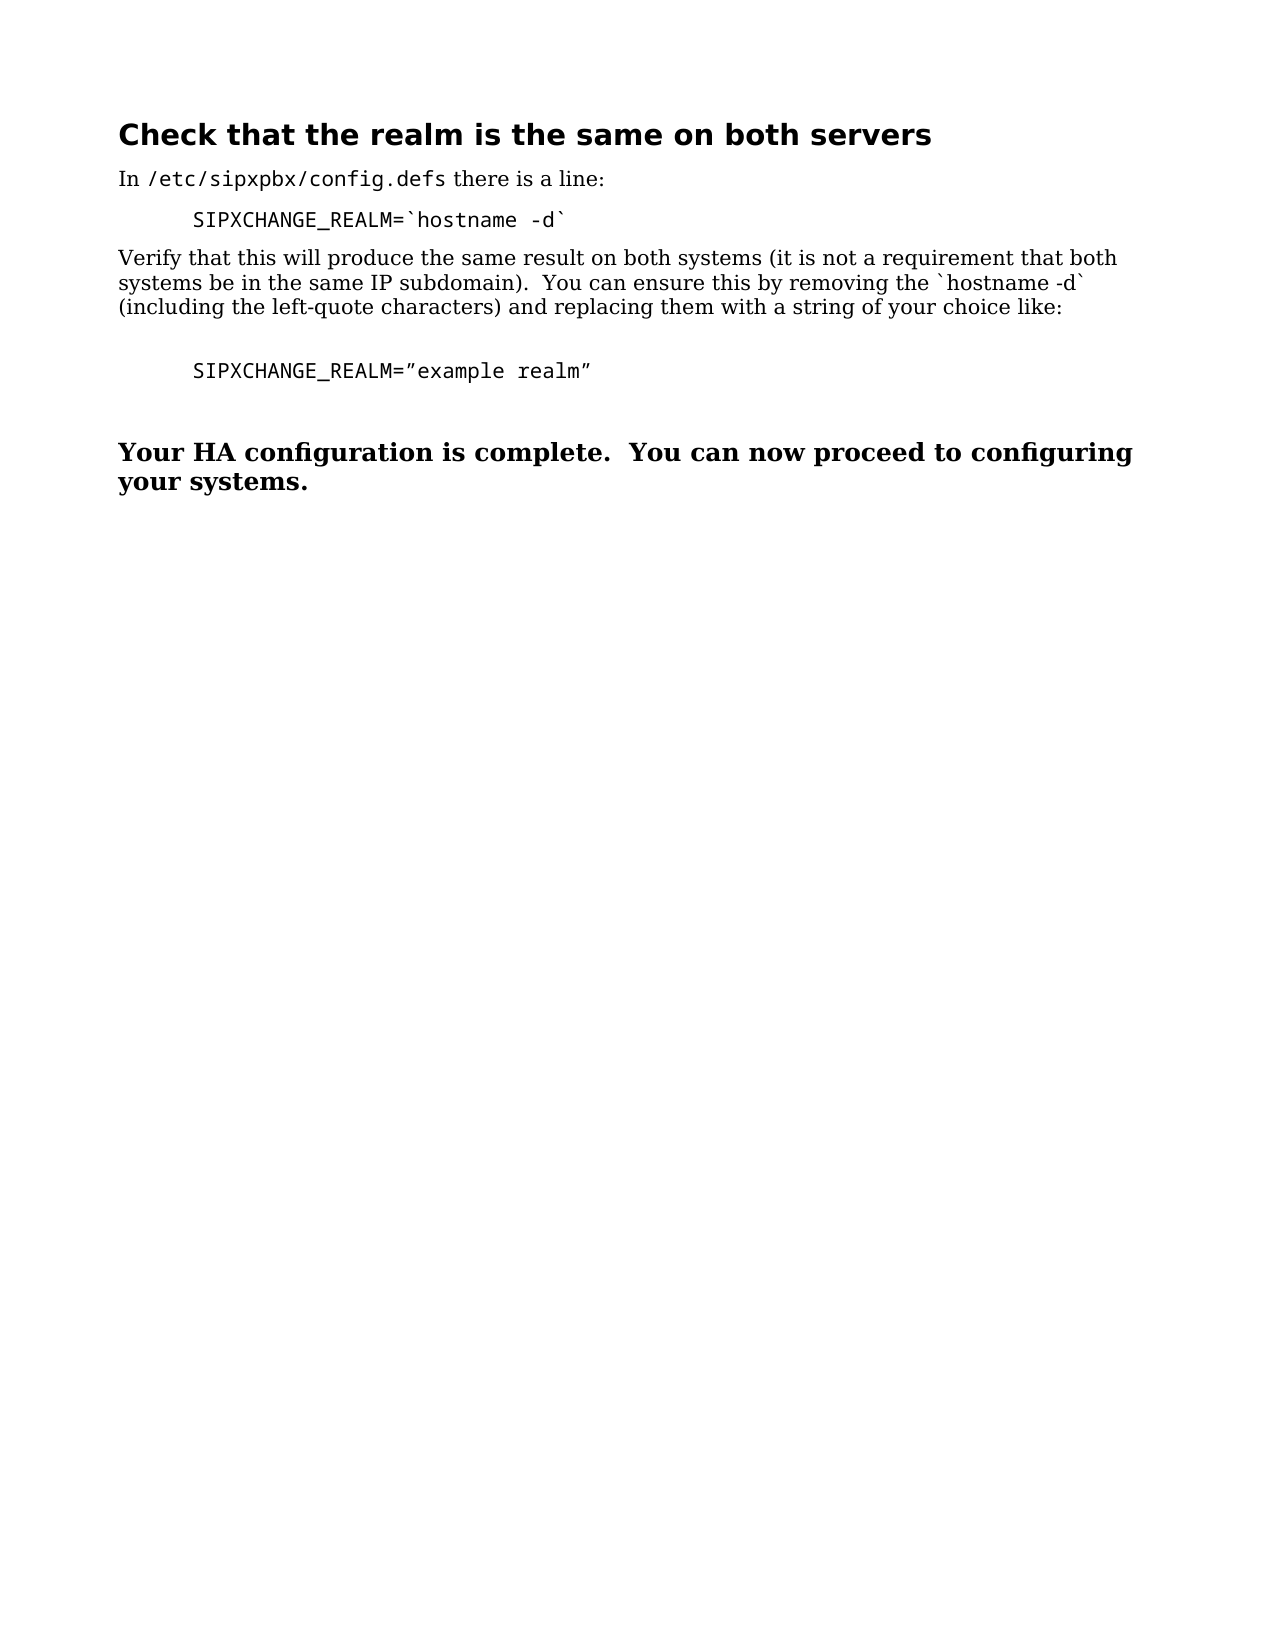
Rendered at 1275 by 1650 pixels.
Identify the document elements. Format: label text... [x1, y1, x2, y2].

text SIPXCHANGE_REALM=`hostname -d` [192, 206, 1157, 234]
text Your HA configuration is complete. You can now proceed to configuring your systems. [118, 438, 1157, 497]
text In /etc/sipxpbx/config.defs there is a line: [118, 164, 1157, 193]
text Verify that this will produce the same result on both systems (it is not a requirement that both systems be in the same IP subdomain). You can ensure this by removing the `hostname -d` (including the left-quote characters) and replacing them with a string of your choice like: [118, 246, 1157, 319]
subtitle Check that the realm is the same on both servers [118, 118, 1157, 152]
text SIPXCHANGE_REALM=”example realm” [192, 356, 1157, 384]
